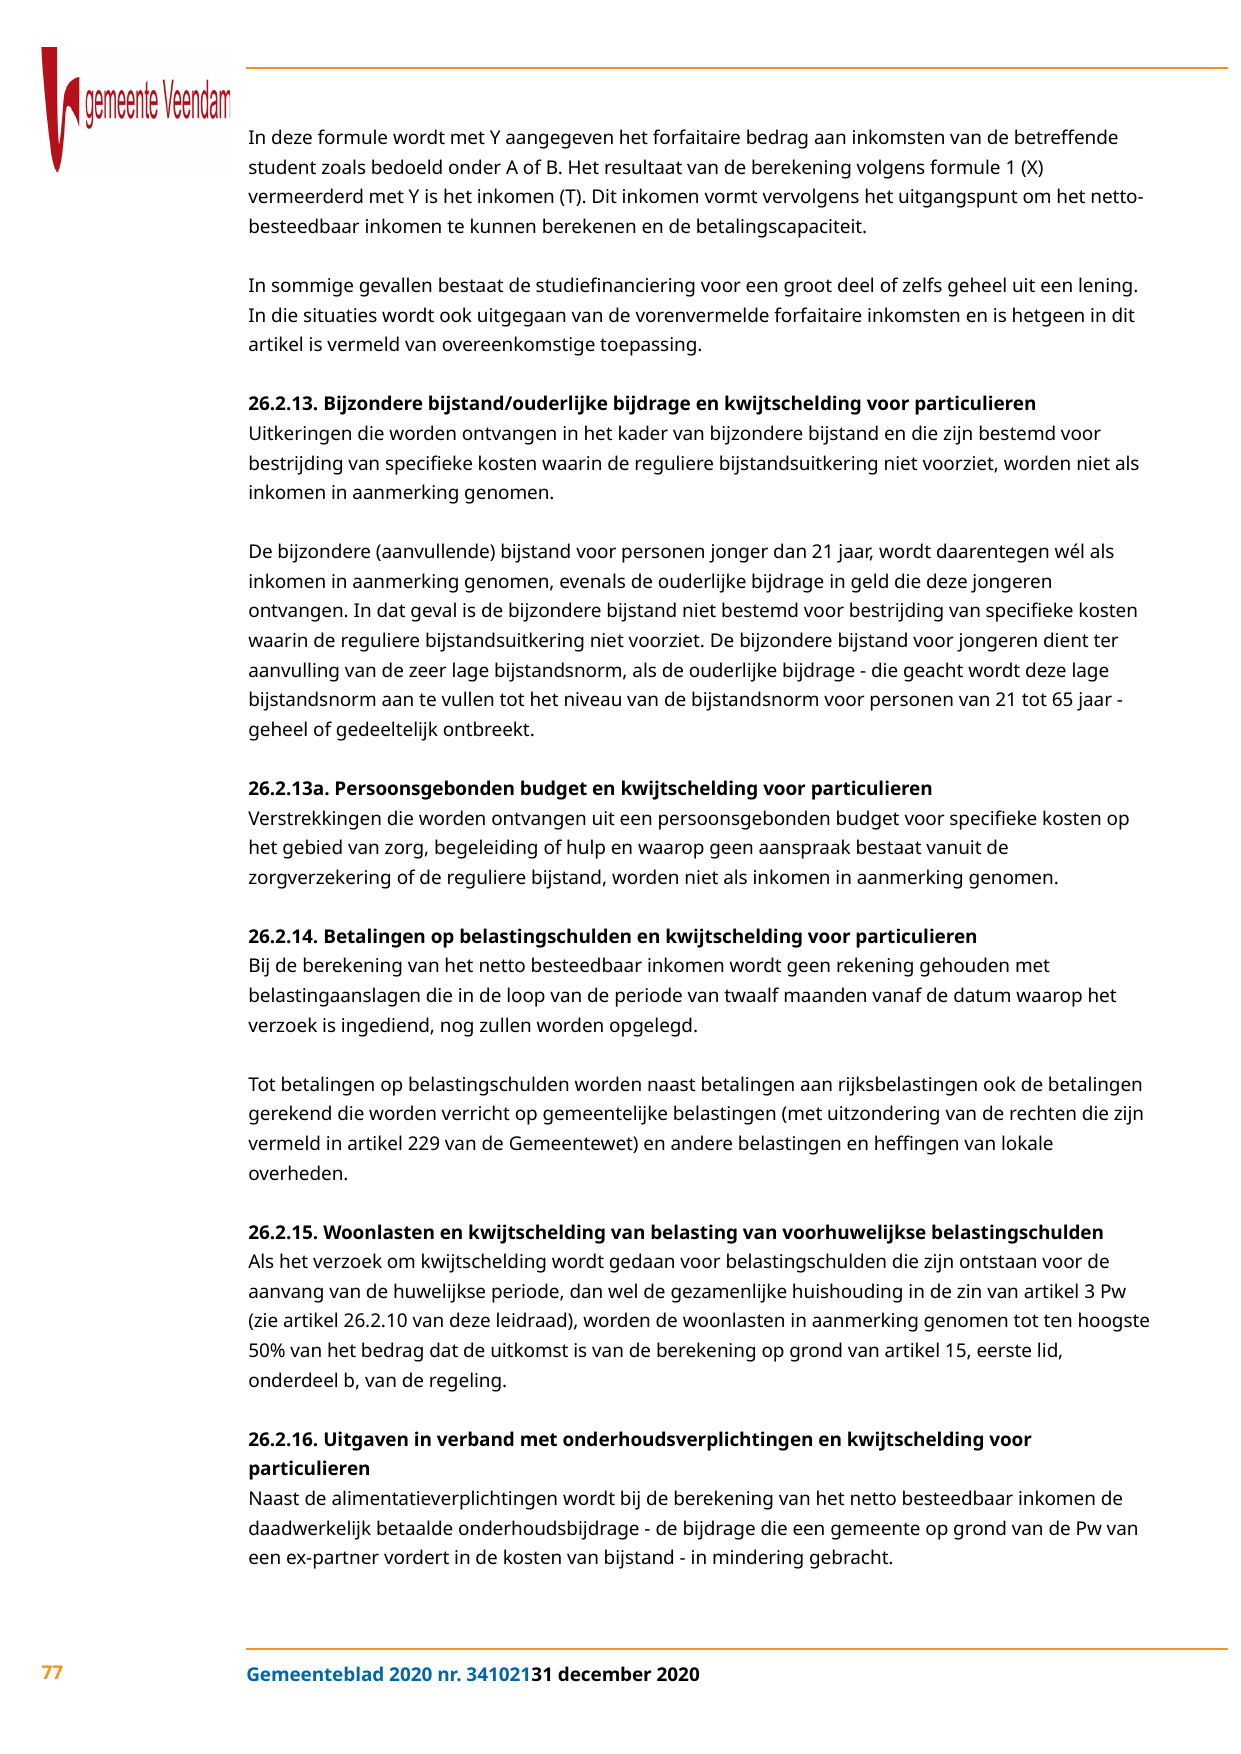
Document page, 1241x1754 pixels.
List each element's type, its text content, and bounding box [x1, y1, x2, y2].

text In deze formule wordt met Y aangegeven het forfaitaire bedrag aan inkomsten van de betreffende student zoals bedoeld onder A of B. Het resultaat van de berekening volgens formule 1 (X) vermeerderd met Y is het inkomen (T). Dit inkomen vormt vervolgens het uitgangspunt om het netto-besteedbaar inkomen te kunnen berekenen en de betalingscapaciteit. [248, 124, 1152, 239]
text Tot betalingen op belastingschulden worden naast betalingen aan rijksbelastingen ook de betalingen gerekend die worden verricht op gemeentelijke belastingen (met uitzondering van de rechten die zijn vermeld in artikel 229 van de Gemeentewet) en andere belastingen en heffingen van lokale overheden. [248, 1071, 1152, 1186]
text Bij de berekening van het netto besteedbaar inkomen wordt geen rekening gehouden met belastingaanslagen die in de loop van de periode van twaalf maanden vanaf de datum waarop het verzoek is ingediend, nog zullen worden opgelegd. [248, 953, 1152, 1038]
text 26.2.13a. Persoonsgebonden budget en kwijtschelding voor particulieren [248, 775, 1152, 801]
text 26.2.15. Woonlasten en kwijtschelding van belasting van voorhuwelijkse belastingschulden [248, 1219, 1152, 1245]
picture [41, 47, 231, 172]
text 26.2.16. Uitgaven in verband met onderhoudsverplichtingen en kwijtschelding voor particulieren [248, 1426, 1152, 1481]
text Als het verzoek om kwijtschelding wordt gedaan voor belastingschulden die zijn ontstaan voor de aanvang van de huwelijkse periode, dan wel de gezamenlijke huishouding in de zin van artikel 3 Pw (zie artikel 26.2.10 van deze leidraad), worden de woonlasten in aanmerking genomen tot ten hoogste 50% van het bedrag dat de uitkomst is van de berekening op grond van artikel 15, eerste lid, onderdeel b, van de regeling. [248, 1248, 1152, 1393]
text Verstrekkingen die worden ontvangen uit een persoonsgebonden budget voor specifieke kosten op het gebied van zorg, begeleiding of hulp en waarop geen aanspraak bestaat vanuit de zorgverzekering of de reguliere bijstand, worden niet als inkomen in aanmerking genomen. [248, 805, 1152, 890]
text 26.2.14. Betalingen op belastingschulden en kwijtschelding voor particulieren [248, 923, 1152, 949]
text Naast de alimentatieverplichtingen wordt bij de berekening van het netto besteedbaar inkomen de daadwerkelijk betaalde onderhoudsbijdrage - de bijdrage die een gemeente op grond van de Pw van een ex-partner vordert in de kosten van bijstand - in mindering gebracht. [248, 1485, 1152, 1570]
text 26.2.13. Bijzondere bijstand/ouderlijke bijdrage en kwijtschelding voor particulieren [248, 391, 1152, 416]
text In sommige gevallen bestaat de studiefinanciering voor een groot deel of zelfs geheel uit een lening. In die situaties wordt ook uitgegaan van de vorenvermelde forfaitaire inkomsten en is hetgeen in dit artikel is vermeld van overeenkomstige toepassing. [248, 272, 1152, 357]
text De bijzondere (aanvullende) bijstand voor personen jonger dan 21 jaar, wordt daarentegen wél als inkomen in aanmerking genomen, evenals de ouderlijke bijdrage in geld die deze jongeren ontvangen. In dat geval is de bijzondere bijstand niet bestemd voor bestrijding van specifieke kosten waarin de reguliere bijstandsuitkering niet voorziet. De bijzondere bijstand voor jongeren dient ter aanvulling van de zeer lage bijstandsnorm, als de ouderlijke bijdrage - die geacht wordt deze lage bijstandsnorm aan te vullen tot het niveau van de bijstandsnorm voor personen van 21 tot 65 jaar - geheel of gedeeltelijk ontbreekt. [248, 538, 1152, 742]
text Uitkeringen die worden ontvangen in het kader van bijzondere bijstand en die zijn bestemd voor bestrijding van specifieke kosten waarin de reguliere bijstandsuitkering niet voorziet, worden niet als inkomen in aanmerking genomen. [248, 420, 1152, 505]
